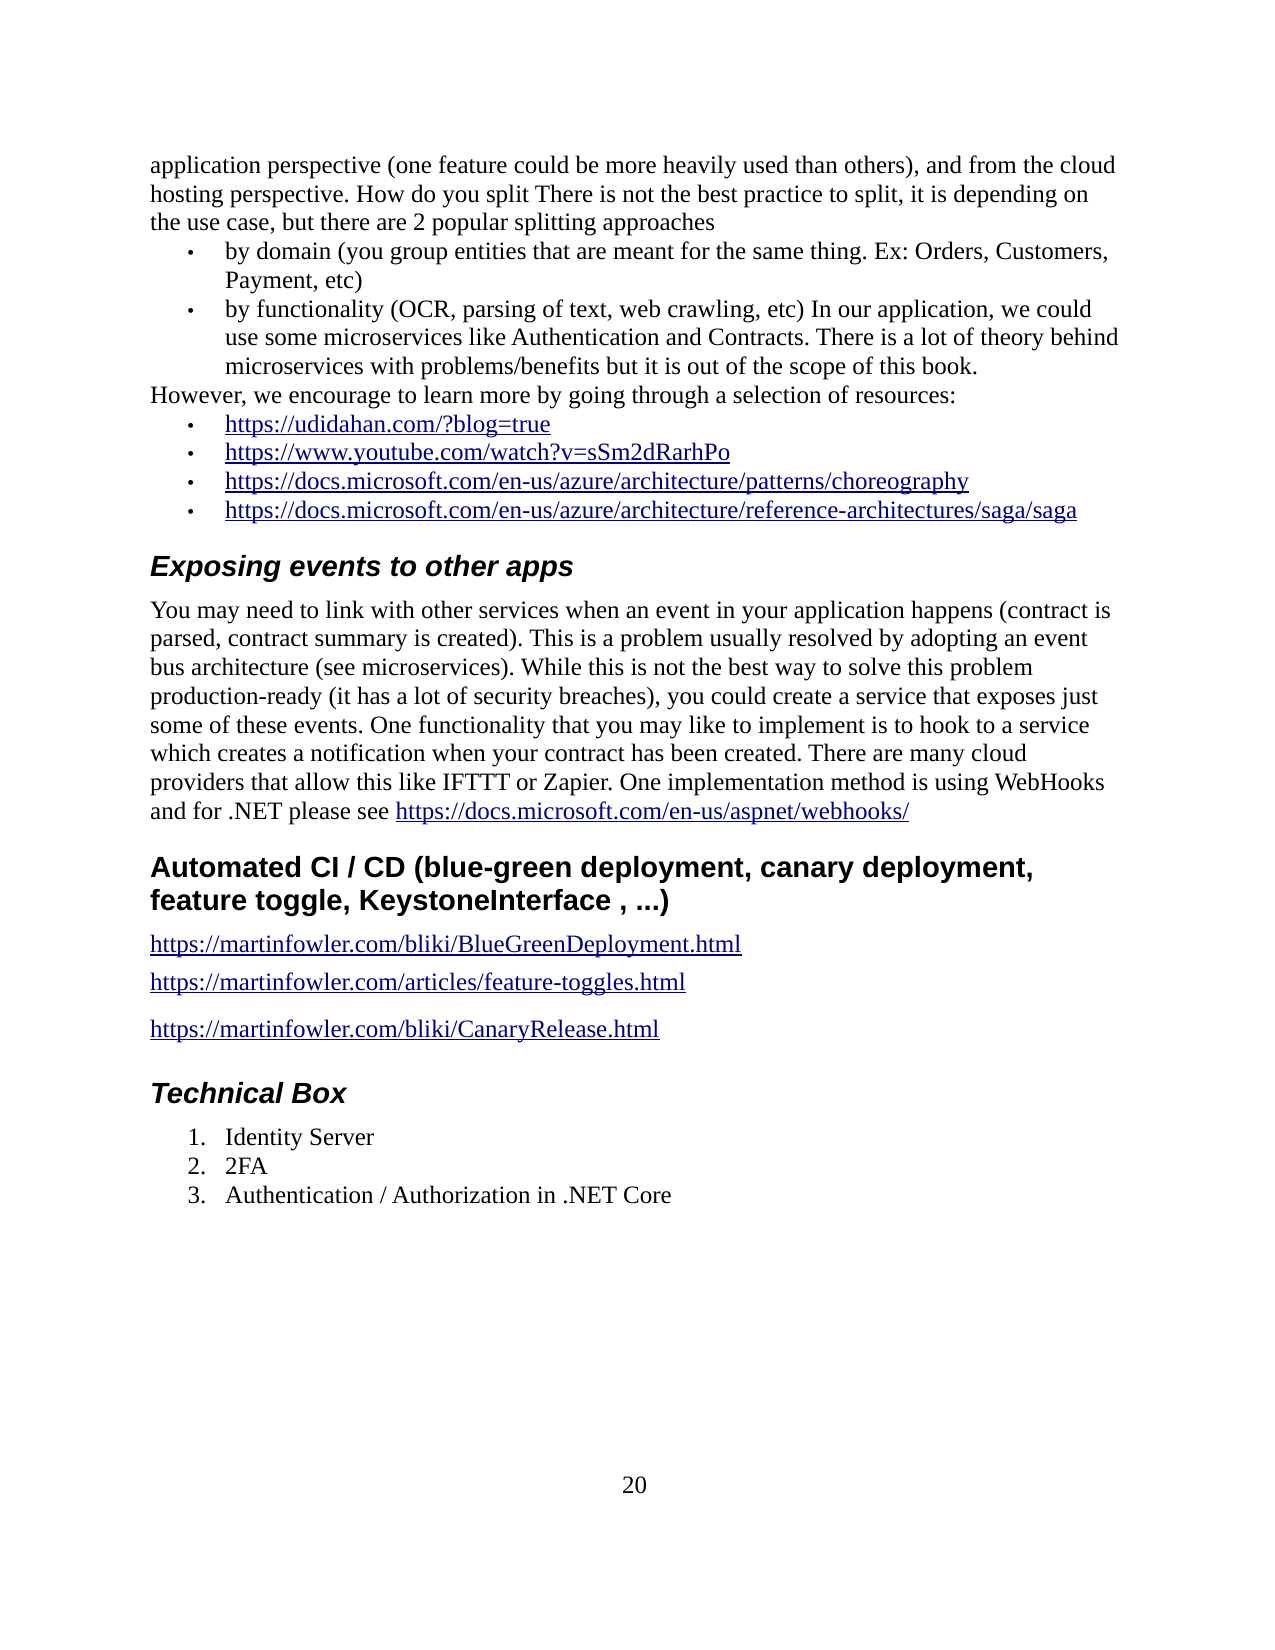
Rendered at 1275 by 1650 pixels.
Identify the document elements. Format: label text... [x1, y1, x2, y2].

list by domain (you group entities that are meant for the same thing. Ex: Orders, Customers, Payment, etc) [187, 236, 1125, 294]
list Identity Server [187, 1122, 1125, 1151]
subtitle Technical Box [150, 1076, 1125, 1110]
text You may need to link with other services when an event in your application happens (contract is parsed, contract summary is created). This is a problem usually resolved by adopting an event bus architecture (see microservices). While this is not the best way to solve this problem production-ready (it has a lot of security breaches), you could create a service that exposes just some of these events. One functionality that you may like to implement is to hook to a service which creates a notification when your contract has been created. There are many cloud providers that allow this like IFTTT or Zapier. One implementation method is using WebHooks and for .NET please see https://docs.microsoft.com/en-us/aspnet/webhooks/ [150, 595, 1125, 825]
list 2FA [187, 1151, 1125, 1180]
subtitle Exposing events to other apps [150, 549, 1125, 582]
subtitle Automated CI / CD (blue-green deployment, canary deployment, feature toggle, KeystoneInterface , ...) [150, 850, 1125, 917]
list https://docs.microsoft.com/en-us/azure/architecture/reference-architectures/saga/saga [187, 495, 1125, 524]
list https://www.youtube.com/watch?v=sSm2dRarhPo [187, 437, 1125, 466]
text https://martinfowler.com/articles/feature-toggles.html [150, 967, 1125, 996]
list https://docs.microsoft.com/en-us/azure/architecture/patterns/choreography [187, 466, 1125, 495]
text https://martinfowler.com/bliki/BlueGreenDeployment.html [150, 929, 1125, 958]
text https://martinfowler.com/bliki/CanaryRelease.html [150, 1014, 1125, 1042]
list by functionality (OCR, parsing of text, web crawling, etc) In our application, we could use some microservices like Authentication and Contracts. There is a lot of theory behind microservices with problems/benefits but it is out of the scope of this book. [187, 294, 1125, 380]
list https://udidahan.com/?blog=true [187, 409, 1125, 437]
list Authentication / Authorization in .NET Core [187, 1180, 1125, 1209]
text However, we encourage to learn more by going through a selection of resources: [150, 380, 1125, 409]
text application perspective (one feature could be more heavily used than others), and from the cloud hosting perspective. How do you split There is not the best practice to split, it is depending on the use case, but there are 2 popular splitting approaches [150, 150, 1125, 236]
